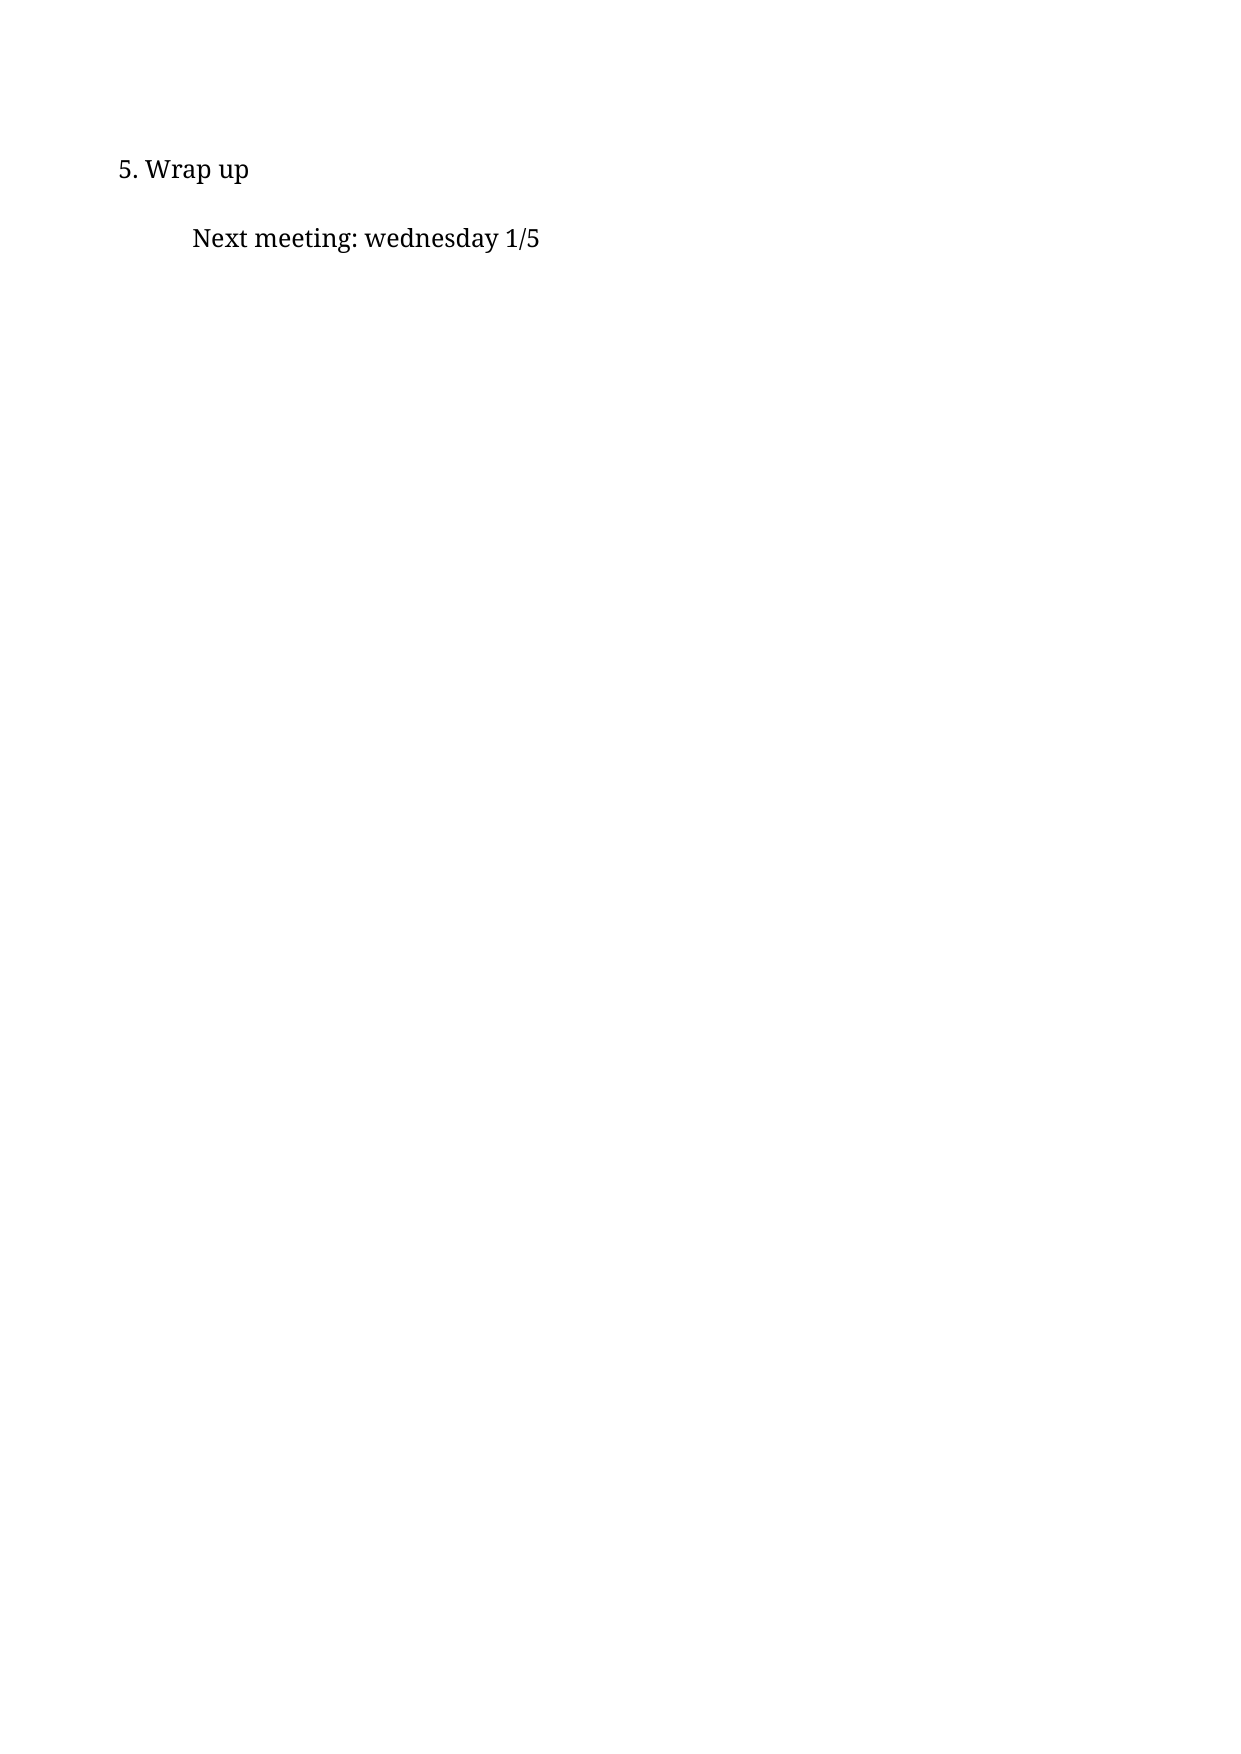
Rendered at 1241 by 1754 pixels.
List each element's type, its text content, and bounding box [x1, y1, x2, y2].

text 5. Wrap up Next meeting: wednesday 1/5 [118, 118, 1122, 322]
